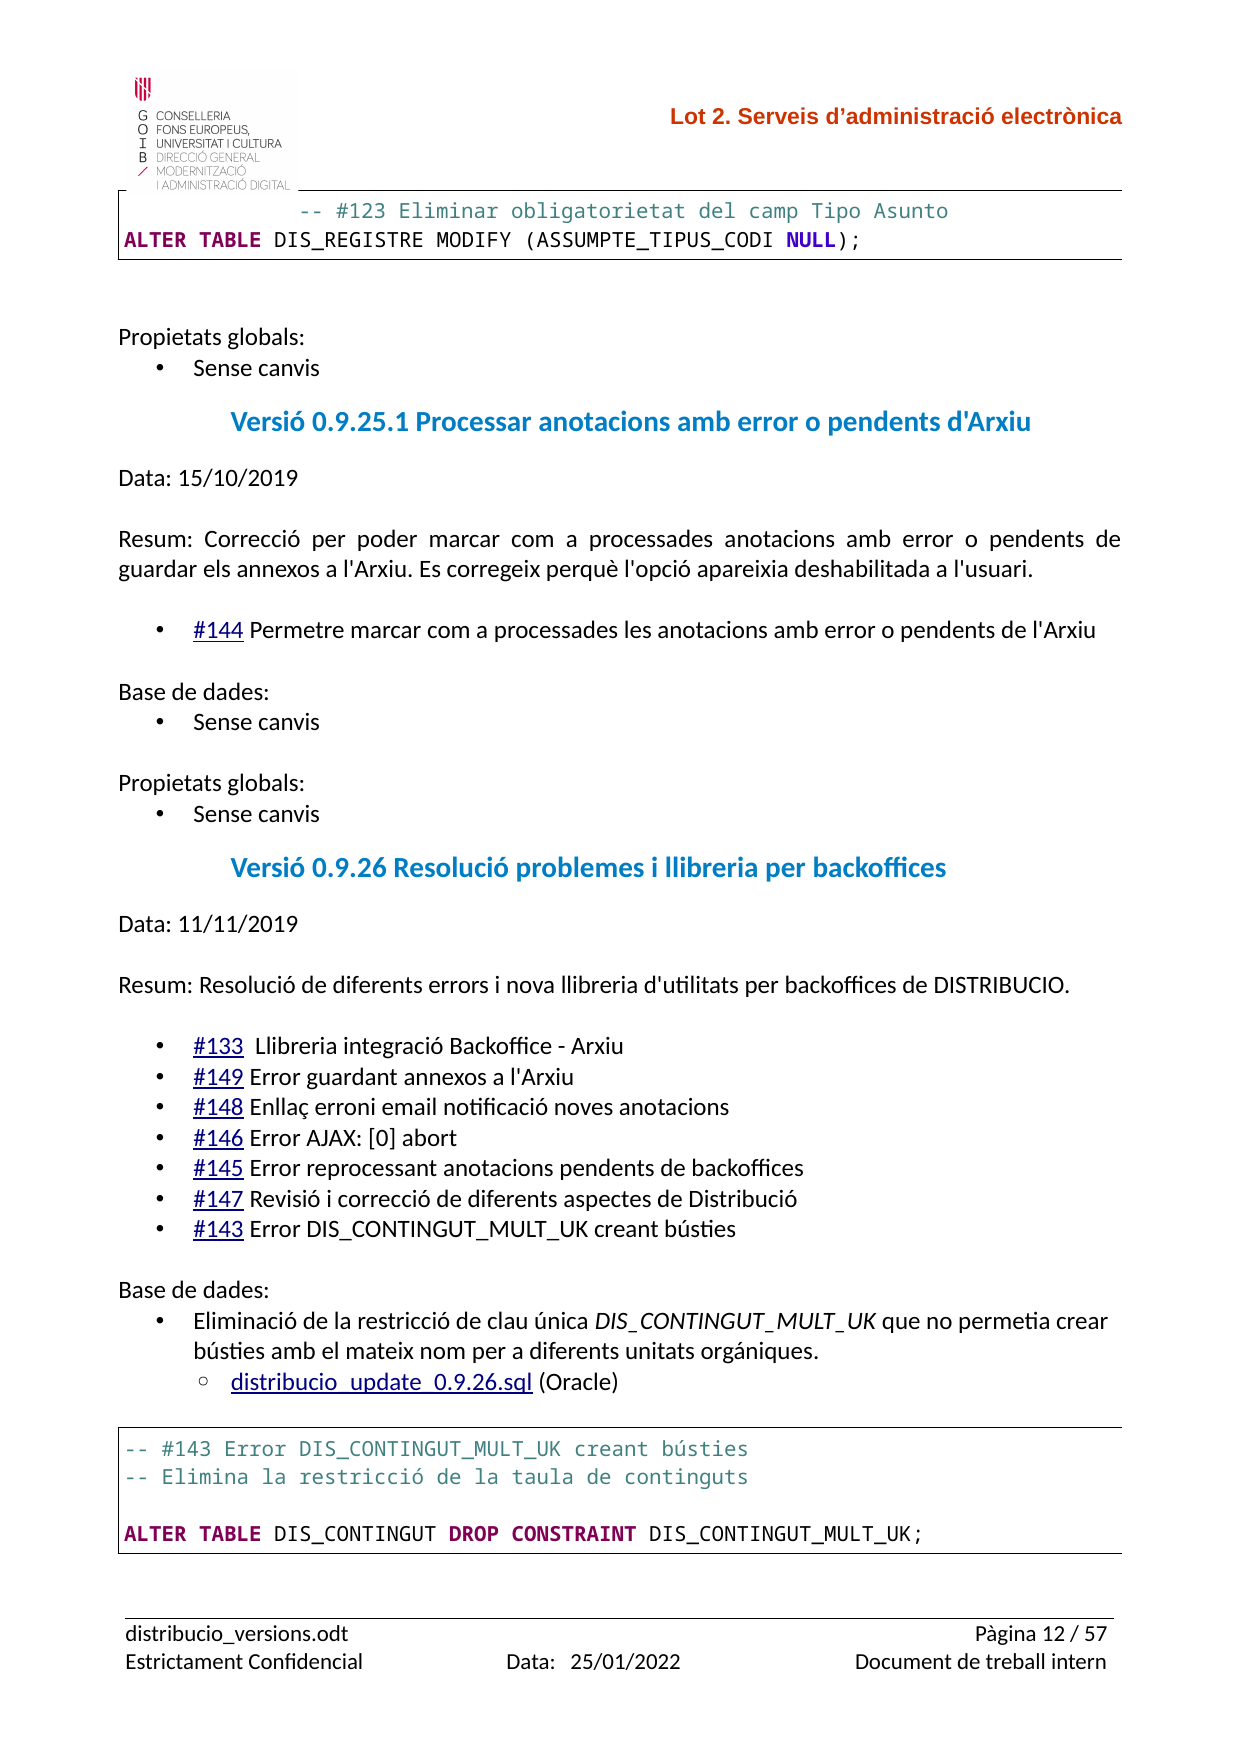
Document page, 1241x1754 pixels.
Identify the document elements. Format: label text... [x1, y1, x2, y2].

list #148 Enllaç erroni email notificació noves anotacions [156, 1091, 1122, 1122]
list #143 Error DIS_CONTINGUT_MULT_UK creant bústies [156, 1213, 1122, 1244]
text Propietats globals: [118, 767, 1122, 798]
text Resum: Resolució de diferents errors i nova llibreria d'utilitats per backoffices de DISTRIBUCIO. [118, 969, 1122, 1000]
subtitle Versió 0.9.25.1 Processar anotacions amb error o pendents d'Arxiu [153, 403, 1122, 438]
text Propietats globals: [118, 321, 1122, 352]
list #146 Error AJAX: [0] abort [156, 1122, 1122, 1152]
list #145 Error reprocessant anotacions pendents de backoffices [156, 1152, 1122, 1183]
list #133 Llibreria integració Backoffice - Arxiu [156, 1030, 1122, 1061]
text Resum: Correcció per poder marcar com a processades anotacions amb error o pendents de guardar els annexos a l'Arxiu. Es corregeix perquè l'opció apareixia deshabilitada a l'usuari. [118, 523, 1122, 584]
picture [126, 70, 299, 197]
text Data: 11/11/2019 [118, 908, 1122, 939]
text Data: 15/10/2019 [118, 462, 1122, 493]
table_header -- #123 Eliminar obligatorietat del camp Tipo Asunto ALTER TABLE DIS_REGISTRE MODIFY (ASSUMPTE_TIPUS_CODI NULL); [119, 191, 1122, 259]
list Sense canvis [156, 352, 1122, 382]
list #149 Error guardant annexos a l'Arxiu [156, 1061, 1122, 1091]
table_header -- #143 Error DIS_CONTINGUT_MULT_UK creant bústies -- Elimina la restricció de la taula de continguts ALTER TABLE DIS_CONTINGUT DROP CONSTRAINT DIS_CONTINGUT_MULT_UK; [119, 1428, 1122, 1553]
list distribucio_update_0.9.26.sql (Oracle) [193, 1366, 1122, 1397]
list #147 Revisió i correcció de diferents aspectes de Distribució [156, 1183, 1122, 1213]
list Sense canvis [156, 798, 1122, 828]
list Sense canvis [156, 706, 1122, 737]
subtitle Versió 0.9.26 Resolució problemes i llibreria per backoffices [153, 849, 1122, 884]
list Eliminació de la restricció de clau única DIS_CONTINGUT_MULT_UK que no permetia crear bústies amb el mateix nom per a diferents unitats orgániques. [156, 1305, 1122, 1366]
text Base de dades: [118, 1274, 1122, 1305]
list #144 Permetre marcar com a processades les anotacions amb error o pendents de l'Arxiu [156, 615, 1122, 645]
text Base de dades: [118, 676, 1122, 706]
